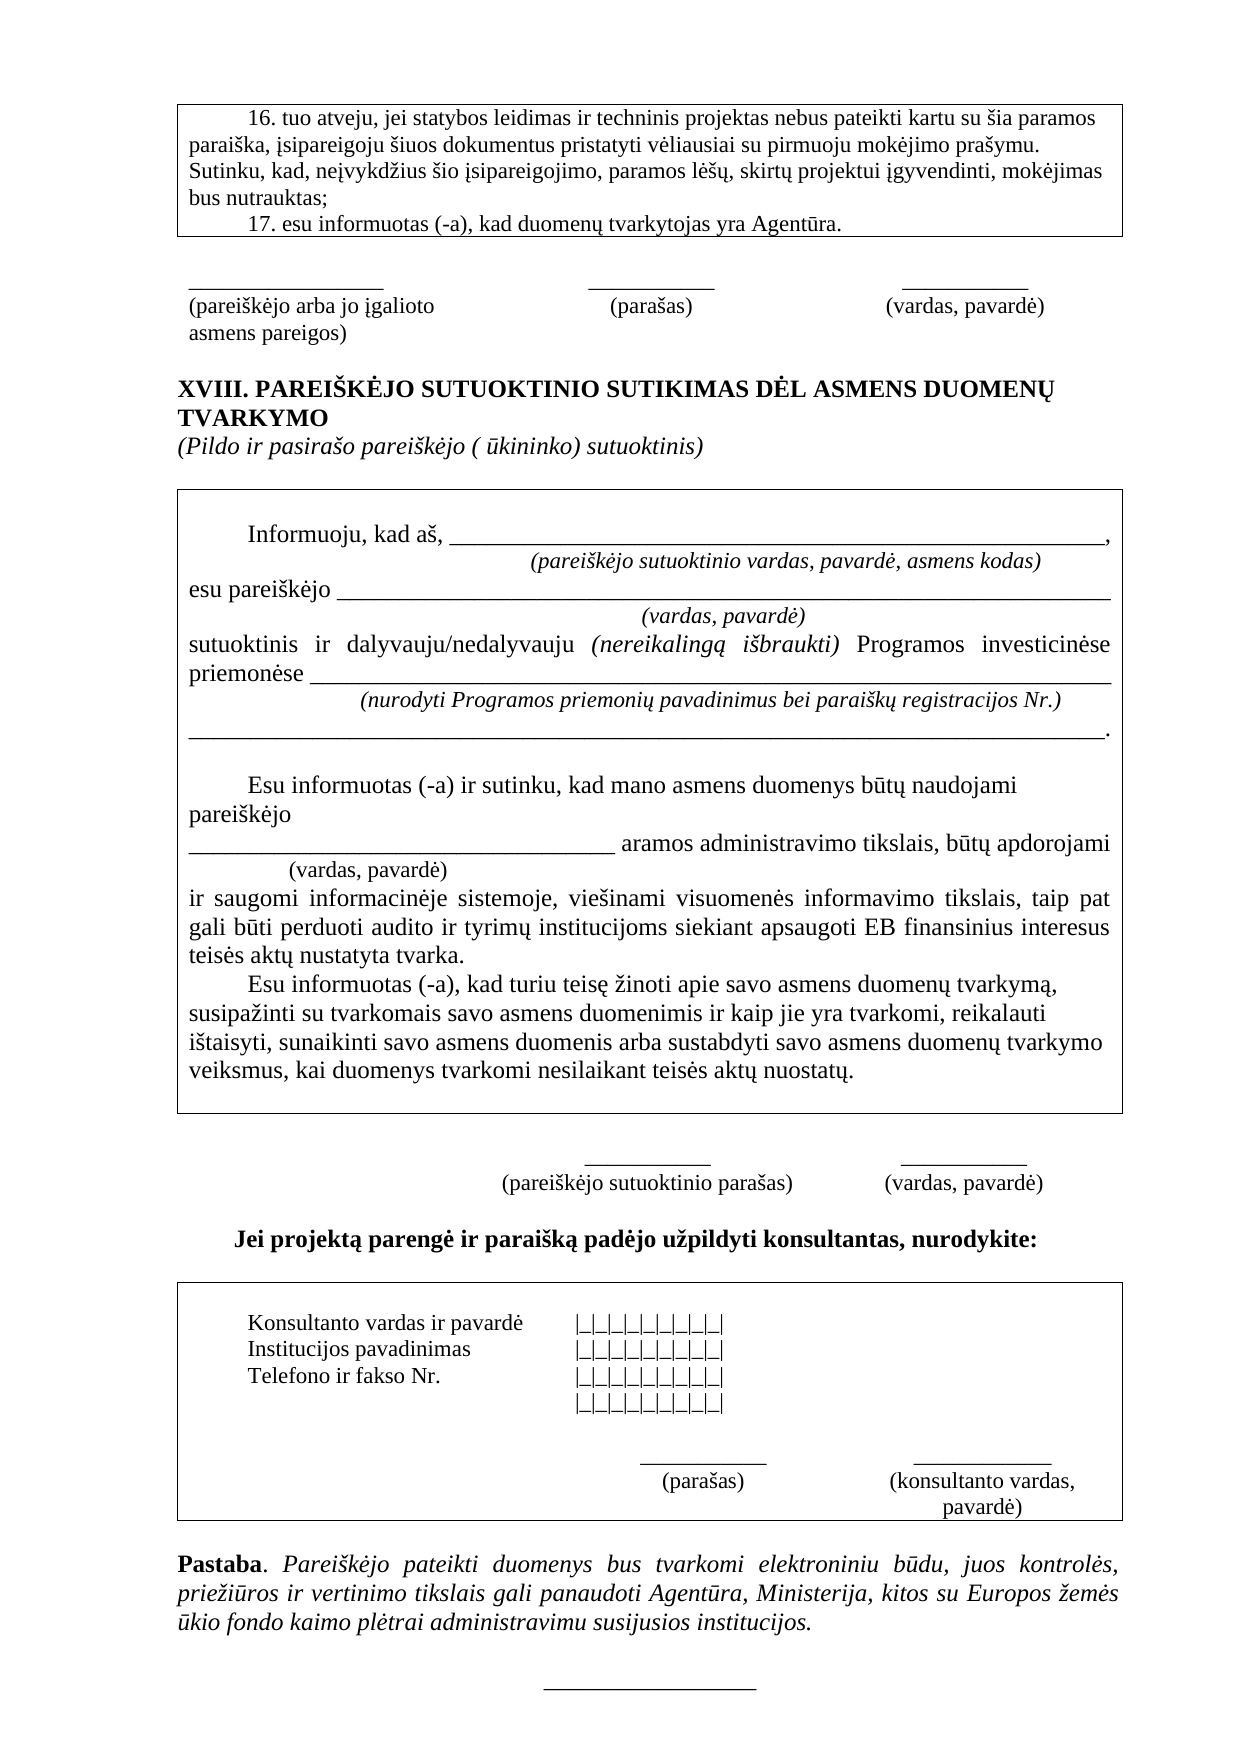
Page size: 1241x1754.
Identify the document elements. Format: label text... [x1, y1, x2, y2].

table_header Informuoju, kad aš, , (pareiškėjo sutuoktinio vardas, pavardė, asmens kodas) esu pareiškėjo (vardas, pavardė) sutuoktinis ir dalyvauju/nedalyvauju (nereikalingą išbraukti) Programos investicinėse priemonėse (nurodyti Programos priemonių pavadinimus bei paraiškų registracijos Nr.) _ . Esu informuotas (-a) ir sutinku, kad mano asmens duomenys būtų naudojami pareiškėjo _ aramos administravimo tikslais, būtų apdorojami (vardas, pavardė) ir saugomi informacinėje sistemoje, viešinami visuomenės informavimo tikslais, taip pat gali būti perduoti audito ir tyrimų institucijoms siekiant apsaugoti EB finansinius interesus teisės aktų nustatyta tvarka. Esu informuotas (-a), kad turiu teisę žinoti apie savo asmens duomenų tvarkymą, susipažinti su tvarkomais savo asmens duomenimis ir kaip jie yra tvarkomi, reikalauti ištaisyti, sunaikinti savo asmens duomenis arba sustabdyti savo asmens duomenų tvarkymo veiksmus, kai duomenys tvarkomi nesilaikant teisės aktų nuostatų. [178, 490, 1122, 1113]
table_cell [178, 1414, 563, 1520]
table_cell ____________ (konsultanto vardas, pavardė) [843, 1414, 1122, 1520]
table_header |_|_|_|_|_|_|_|_|_| [564, 1283, 1122, 1335]
table_header [177, 1143, 489, 1195]
table_header Konsultanto vardas ir pavardė [178, 1283, 563, 1335]
table_cell ___________ (parašas) [564, 1414, 843, 1520]
table_cell |_|_|_|_|_|_|_|_|_| [564, 1335, 1122, 1362]
table_header _________________ (pareiškėjo arba jo įgalioto asmens pareigos) [177, 266, 494, 345]
table_header 16. tuo atveju, jei statybos leidimas ir techninis projektas nebus pateikti kartu su šia paramos paraiška, įsipareigoju šiuos dokumentus pristatyti vėliausiai su pirmuoju mokėjimo prašymu. Sutinku, kad, neįvykdžius šio įsipareigojimo, paramos lėšų, skirtų projektui įgyvendinti, mokėjimas bus nutrauktas; 17. esu informuotas (-a), kad duomenų tvarkytojas yra Agentūra. [178, 105, 1122, 236]
text XVIII. PAREIŠKĖJO SUTUOKTINIO SUTIKIMAS DĖL ASMENS DUOMENŲ TVARKYMO [177, 374, 1122, 431]
table_cell Telefono ir fakso Nr. [178, 1362, 563, 1414]
table_cell |_|_|_|_|_|_|_|_|_| |_|_|_|_|_|_|_|_|_| [564, 1362, 1122, 1414]
text _________________ [177, 1664, 1122, 1693]
table_header ___________ (vardas, pavardė) [808, 266, 1122, 345]
text (Pildo ir pasirašo pareiškėjo ( ūkininko) sutuoktinis) [177, 431, 1122, 460]
table_header ___________ (parašas) [495, 266, 808, 345]
table_header ___________ (vardas, pavardė) [806, 1143, 1122, 1195]
text Pastaba. Pareiškėjo pateikti duomenys bus tvarkomi elektroniniu būdu, juos kontrolės, priežiūros ir vertinimo tikslais gali panaudoti Agentūra, Ministerija, kitos su Europos žemės ūkio fondo kaimo plėtrai administravimu susijusios institucijos. [177, 1549, 1122, 1636]
table_cell Institucijos pavadinimas [178, 1335, 563, 1362]
text Jei projektą parengė ir paraišką padėjo užpildyti konsultantas, nurodykite: [177, 1224, 1122, 1253]
table_header ___________ (pareiškėjo sutuoktinio parašas) [489, 1143, 806, 1195]
